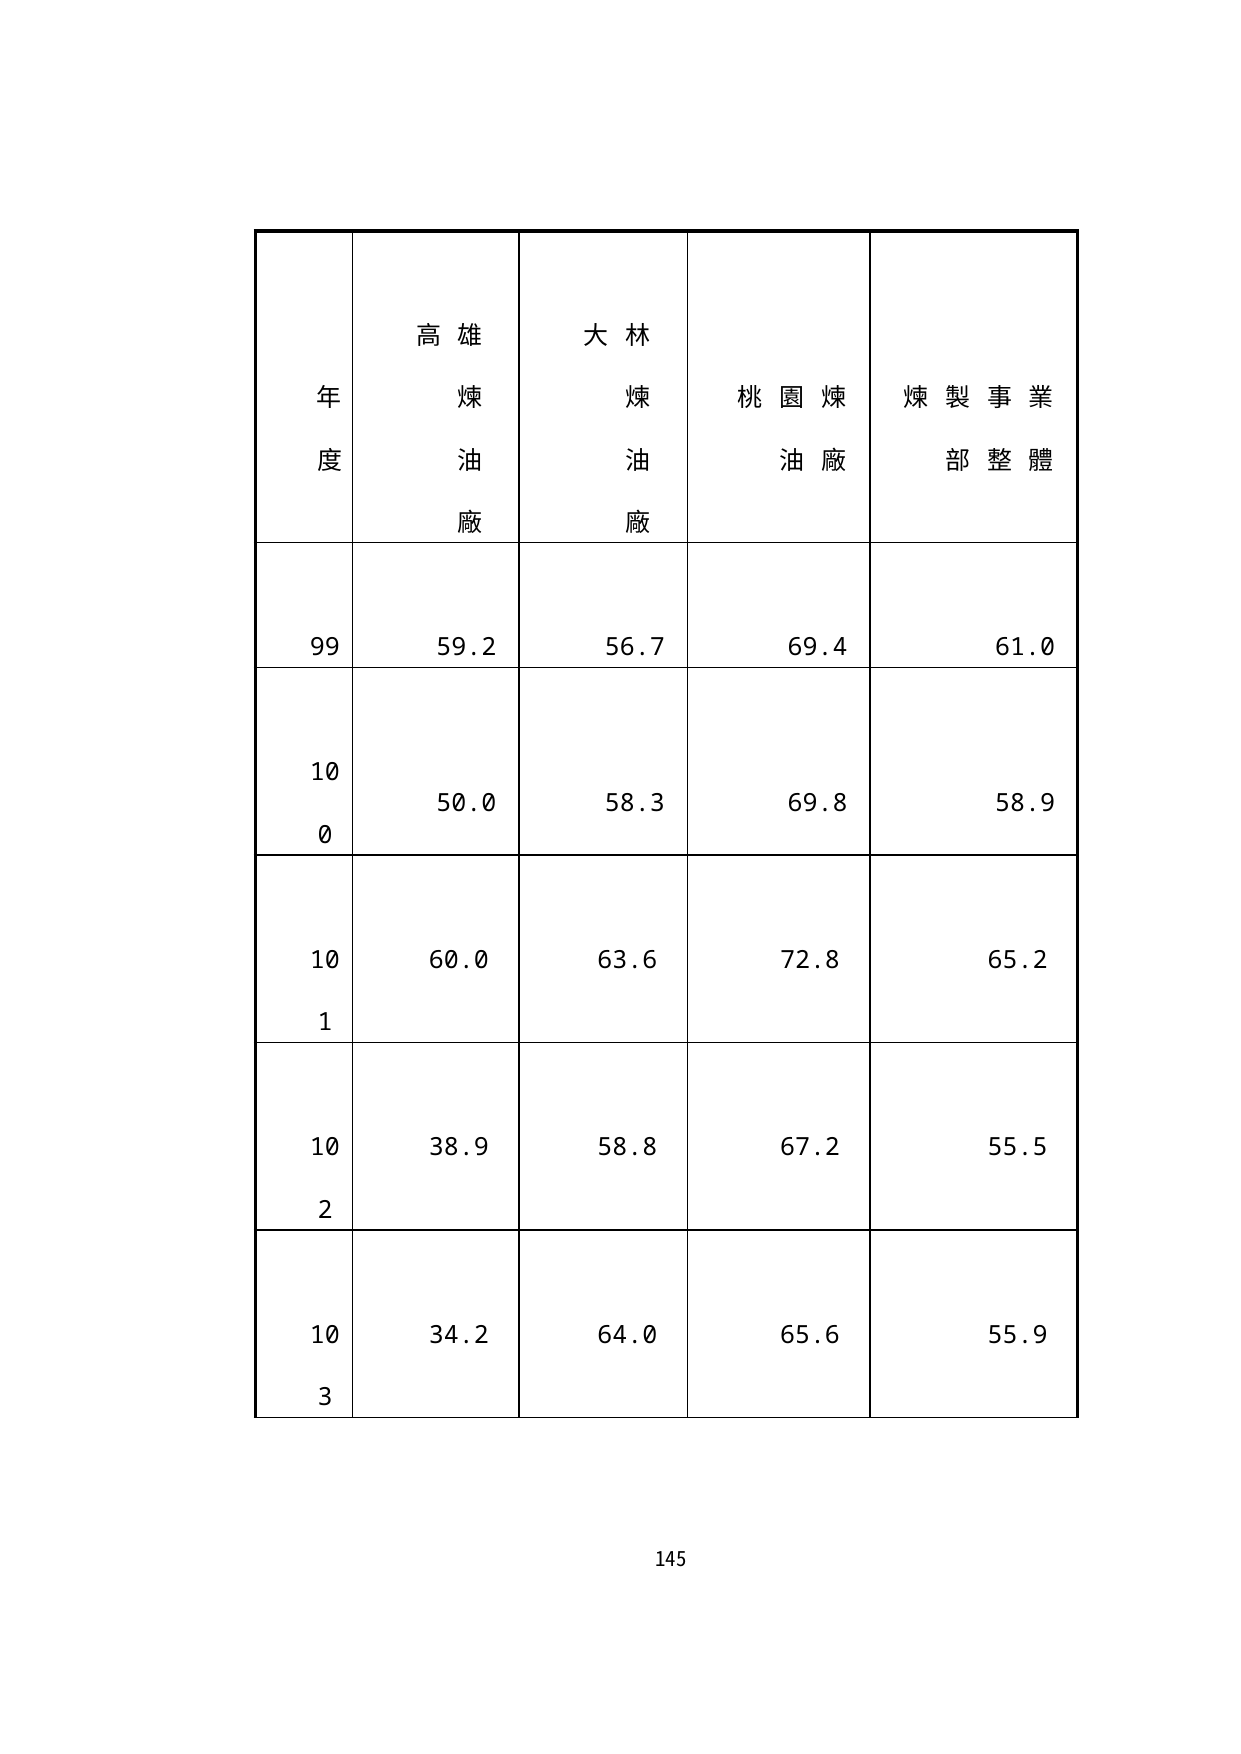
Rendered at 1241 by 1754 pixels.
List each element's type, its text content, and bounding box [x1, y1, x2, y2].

table_cell 65.6 [688, 1231, 869, 1417]
table_cell 63.6 [520, 856, 687, 1042]
table_cell 58.3 [520, 668, 687, 854]
table_cell 60.0 [353, 856, 518, 1042]
table_cell 55.5 [871, 1043, 1076, 1229]
table_cell 56.7 [520, 543, 687, 667]
table_cell 99 [257, 543, 352, 667]
table_cell 69.4 [688, 543, 869, 667]
table_cell 38.9 [353, 1043, 518, 1229]
table_cell 59.2 [353, 543, 518, 667]
table_cell 67.2 [688, 1043, 869, 1229]
table_header 煉製事業部整體 [871, 233, 1076, 542]
table_header 桃園煉油廠 [688, 233, 869, 542]
table_cell 61.0 [871, 543, 1076, 667]
table_cell 103 [257, 1231, 352, 1417]
table_cell 102 [257, 1043, 352, 1229]
table_cell 101 [257, 856, 352, 1042]
table_cell 50.0 [353, 668, 518, 854]
table_cell 69.8 [688, 668, 869, 854]
table_cell 72.8 [688, 856, 869, 1042]
table_header 年度 [257, 233, 352, 542]
table_cell 58.8 [520, 1043, 687, 1229]
table_cell 34.2 [353, 1231, 518, 1417]
table_cell 65.2 [871, 856, 1076, 1042]
table_cell 58.9 [871, 668, 1076, 854]
table_cell 64.0 [520, 1231, 687, 1417]
table_header 高雄煉油廠 [353, 233, 518, 542]
table_cell 100 [257, 668, 352, 854]
table_cell 55.9 [871, 1231, 1076, 1417]
table_header 大林煉油廠 [520, 233, 687, 542]
